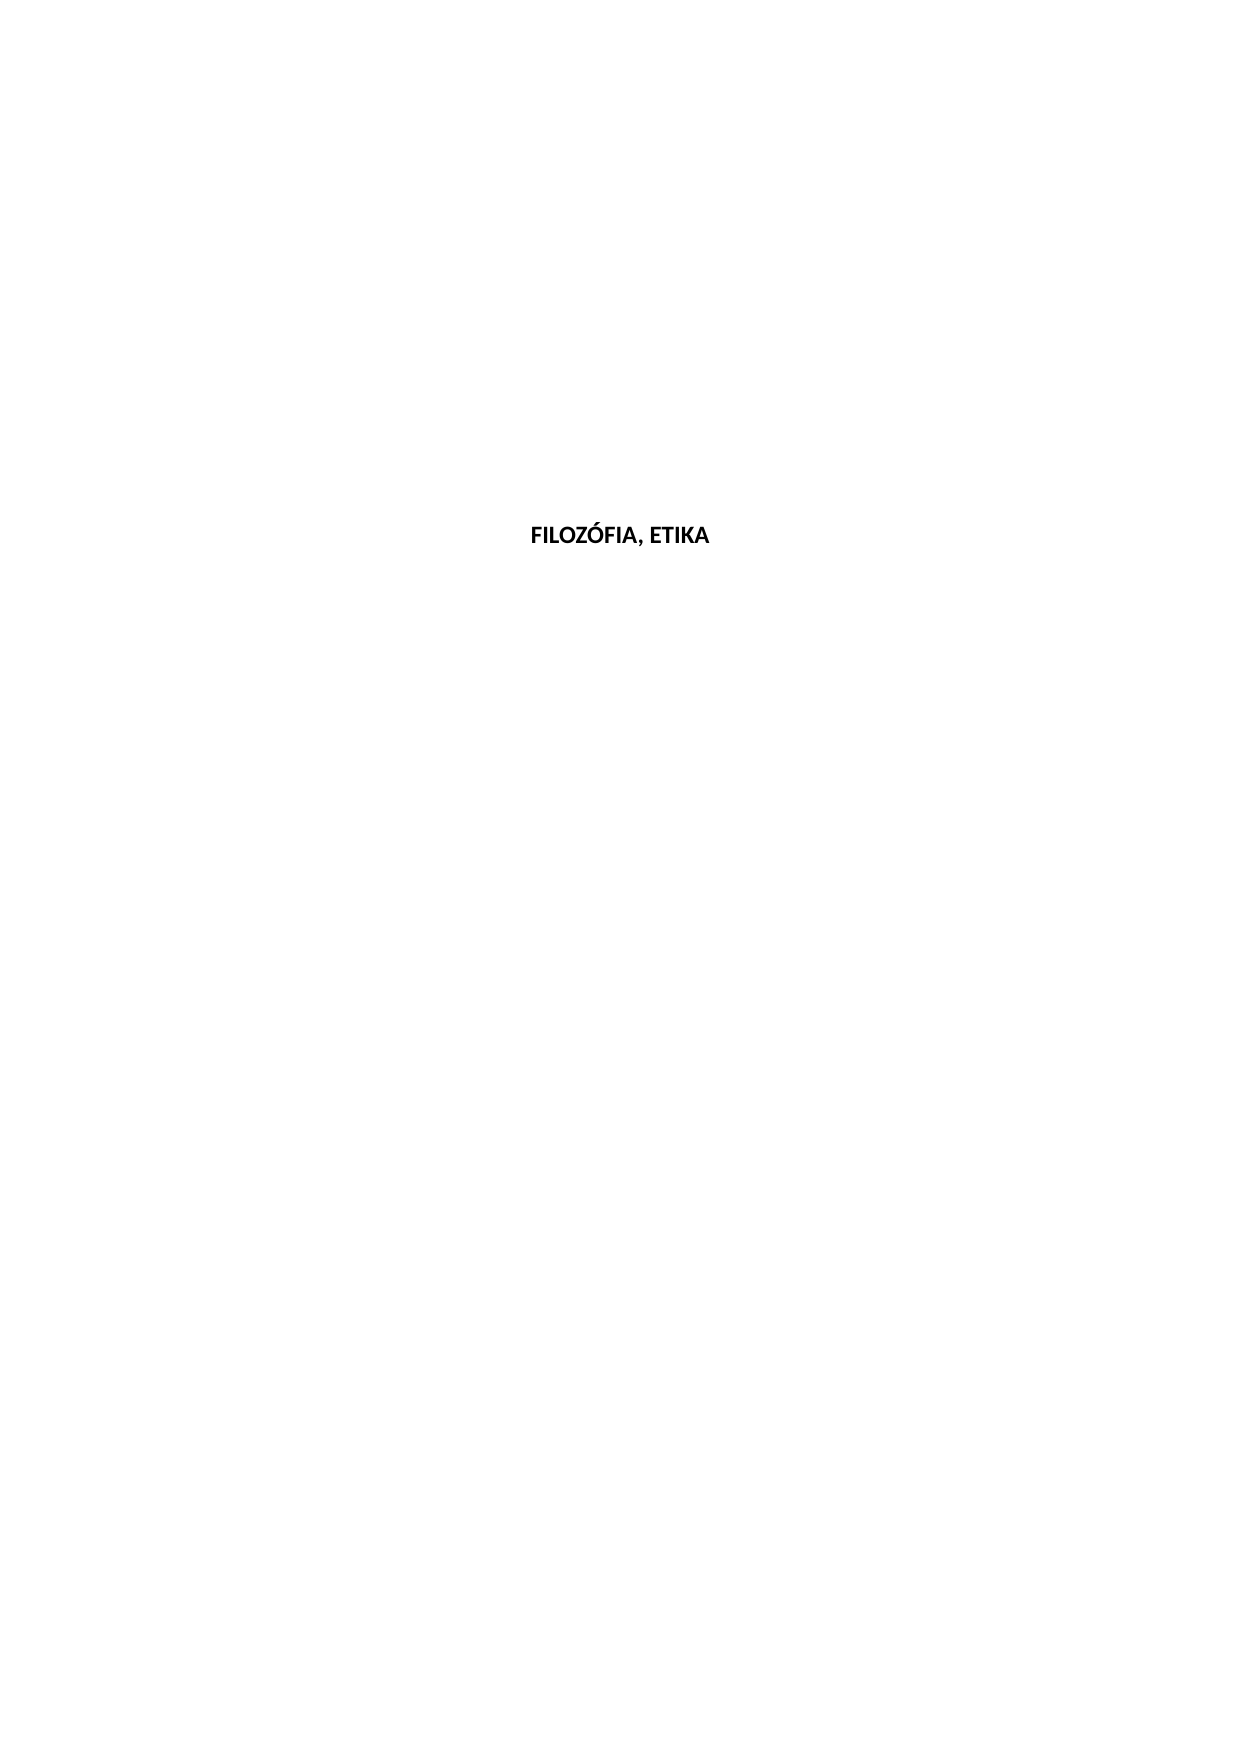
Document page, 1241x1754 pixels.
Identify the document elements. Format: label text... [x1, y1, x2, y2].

subtitle FILOZÓFIA, ETIKA [148, 519, 1092, 549]
